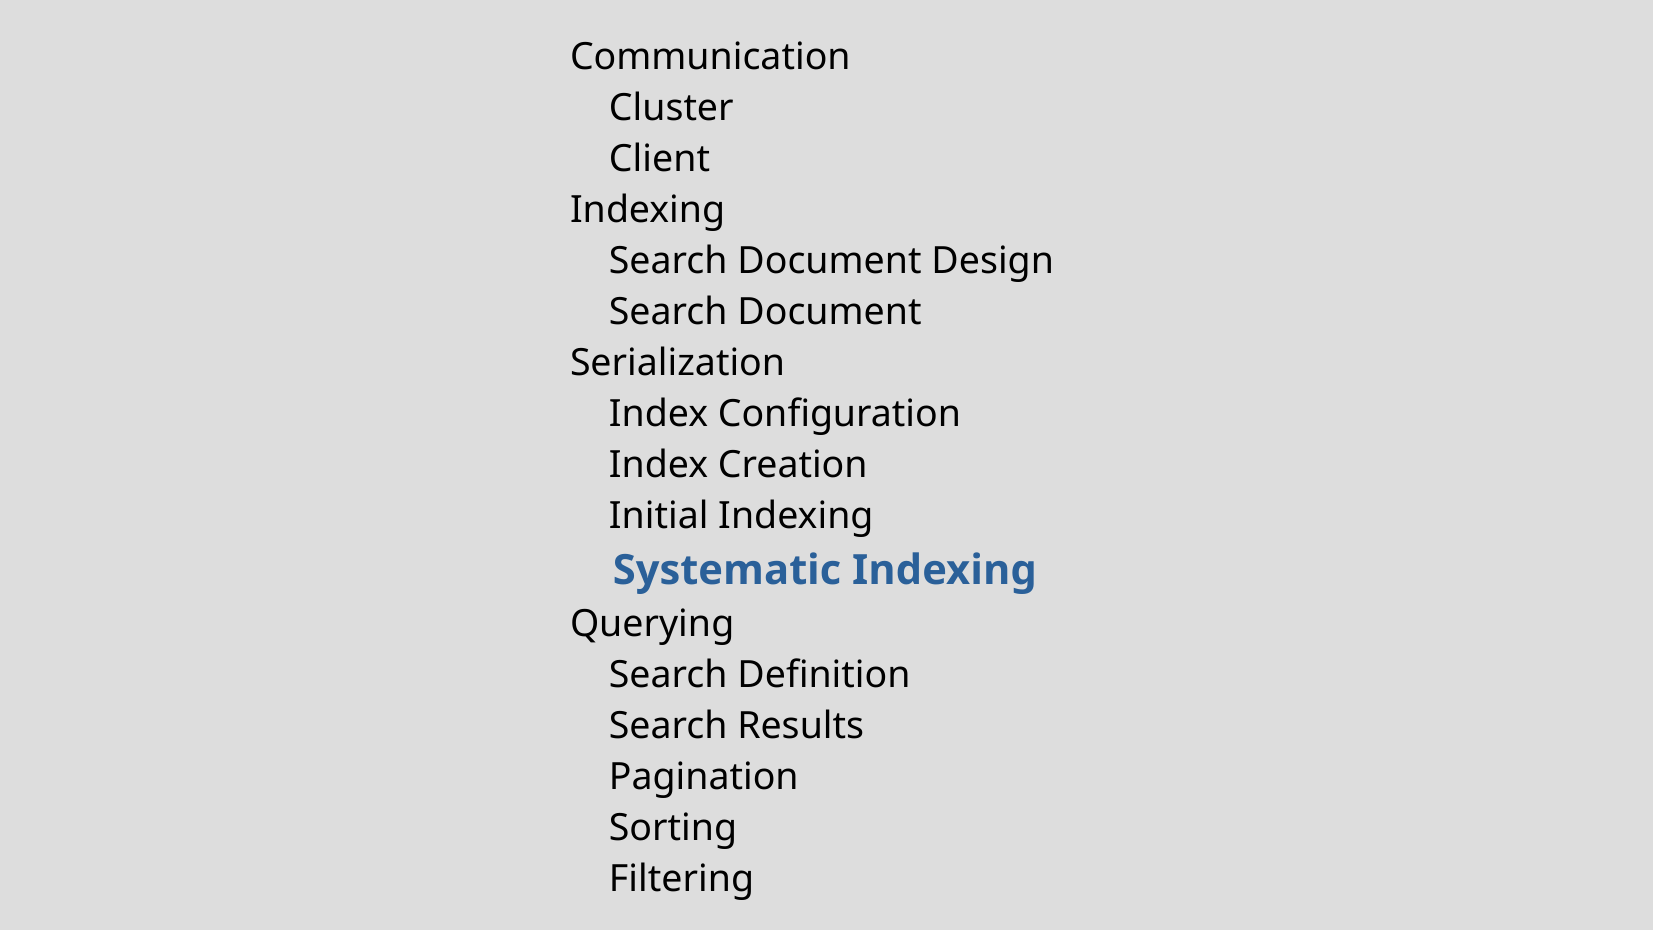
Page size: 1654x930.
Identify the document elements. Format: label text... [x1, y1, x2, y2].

subtitle Communication Cluster Client Indexing Search Document Design Search Document Serialization Index Configuration Index Creation Initial Indexing Systematic Indexing Querying Search Definition Search Results Pagination Sorting Filtering [570, 29, 1081, 902]
